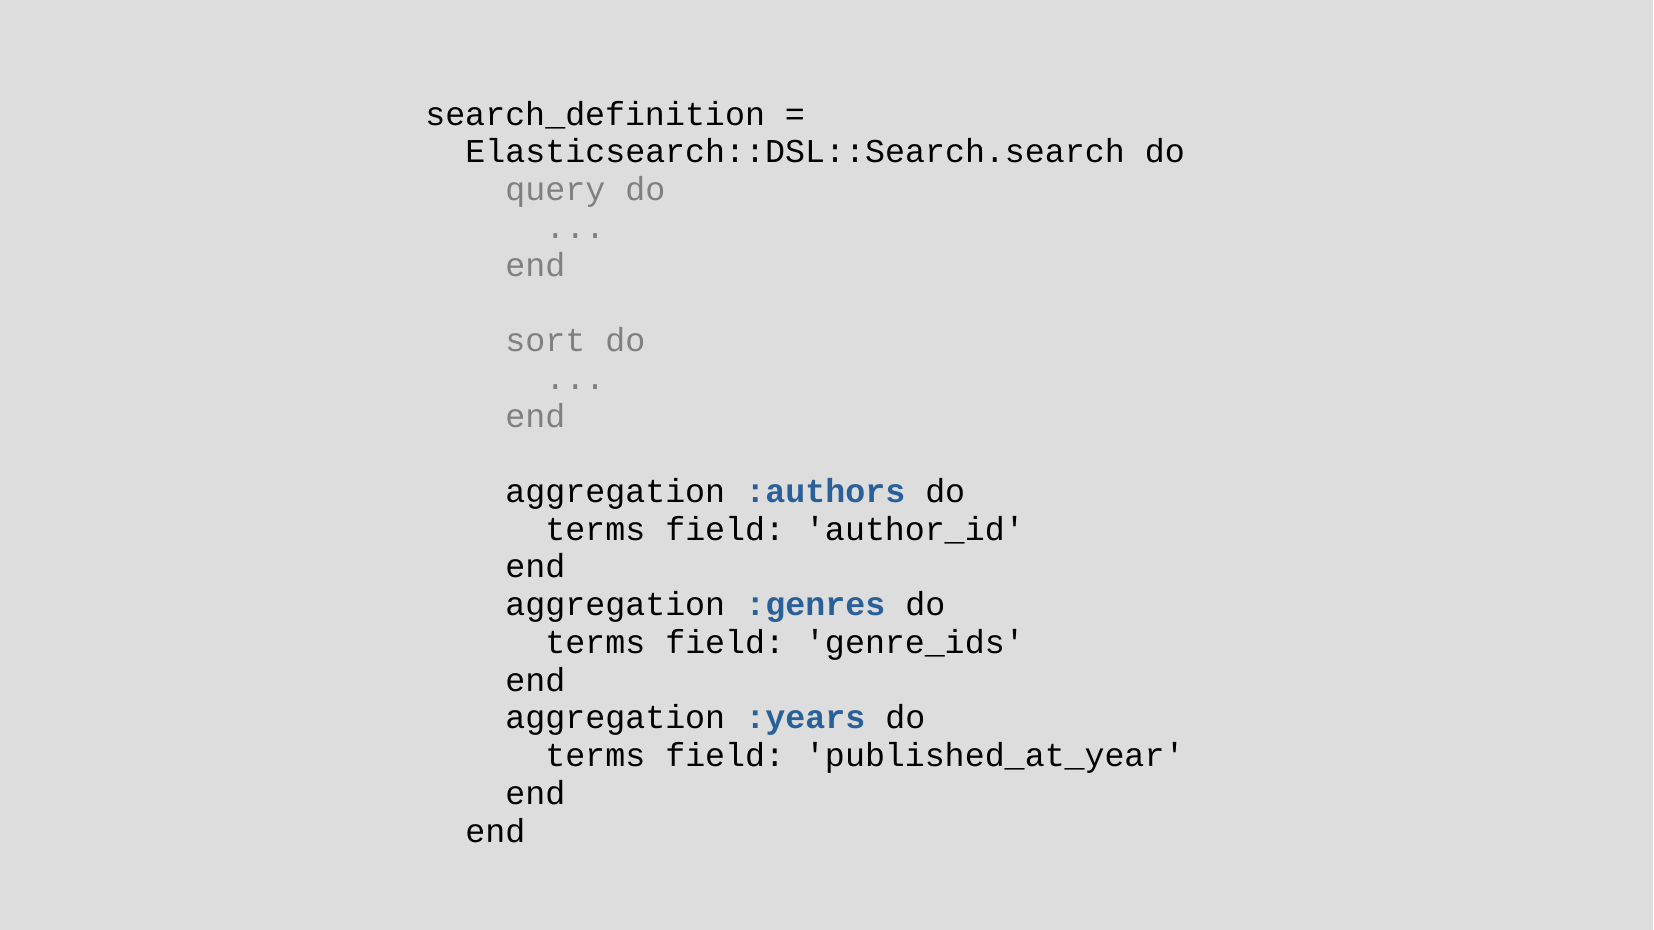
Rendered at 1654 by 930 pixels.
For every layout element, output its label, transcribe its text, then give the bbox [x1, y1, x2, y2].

text_box search_definition = Elasticsearch::DSL::Search.search do query do ... end sort do ... end aggregation :authors do terms field: 'author_id' end aggregation :genres do terms field: 'genre_ids' end aggregation :years do terms field: 'published_at_year' end end [410, 90, 1291, 860]
